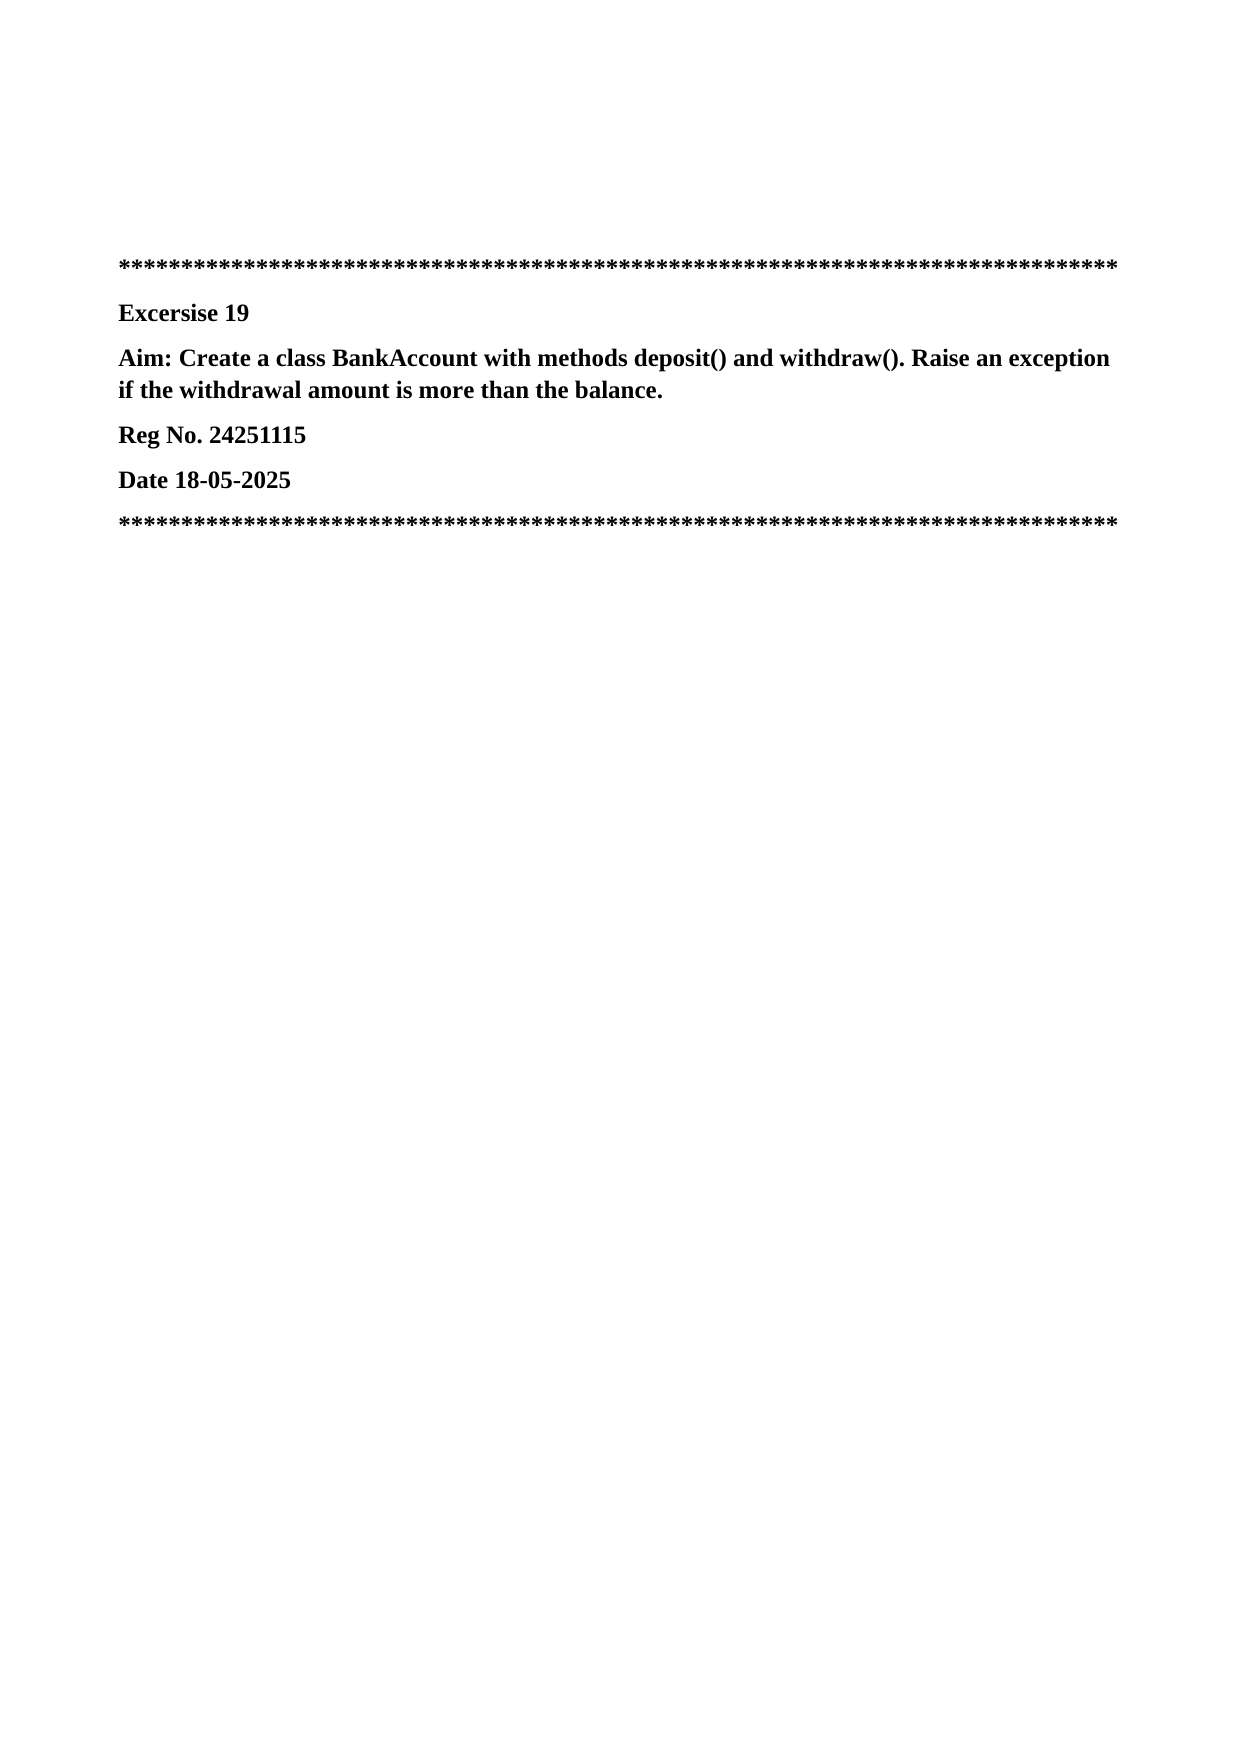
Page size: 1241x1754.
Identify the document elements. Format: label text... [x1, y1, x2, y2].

text Excersise 19 [118, 298, 1122, 326]
text ******************************************************************************** [118, 510, 1122, 539]
text Date 18-05-2025 [118, 465, 1122, 494]
text Aim: Create a class BankAccount with methods deposit() and withdraw(). Raise an exception if the withdrawal amount is more than the balance. [118, 343, 1122, 404]
text Reg No. 24251115 [118, 421, 1122, 449]
text ******************************************************************************** [118, 253, 1122, 282]
